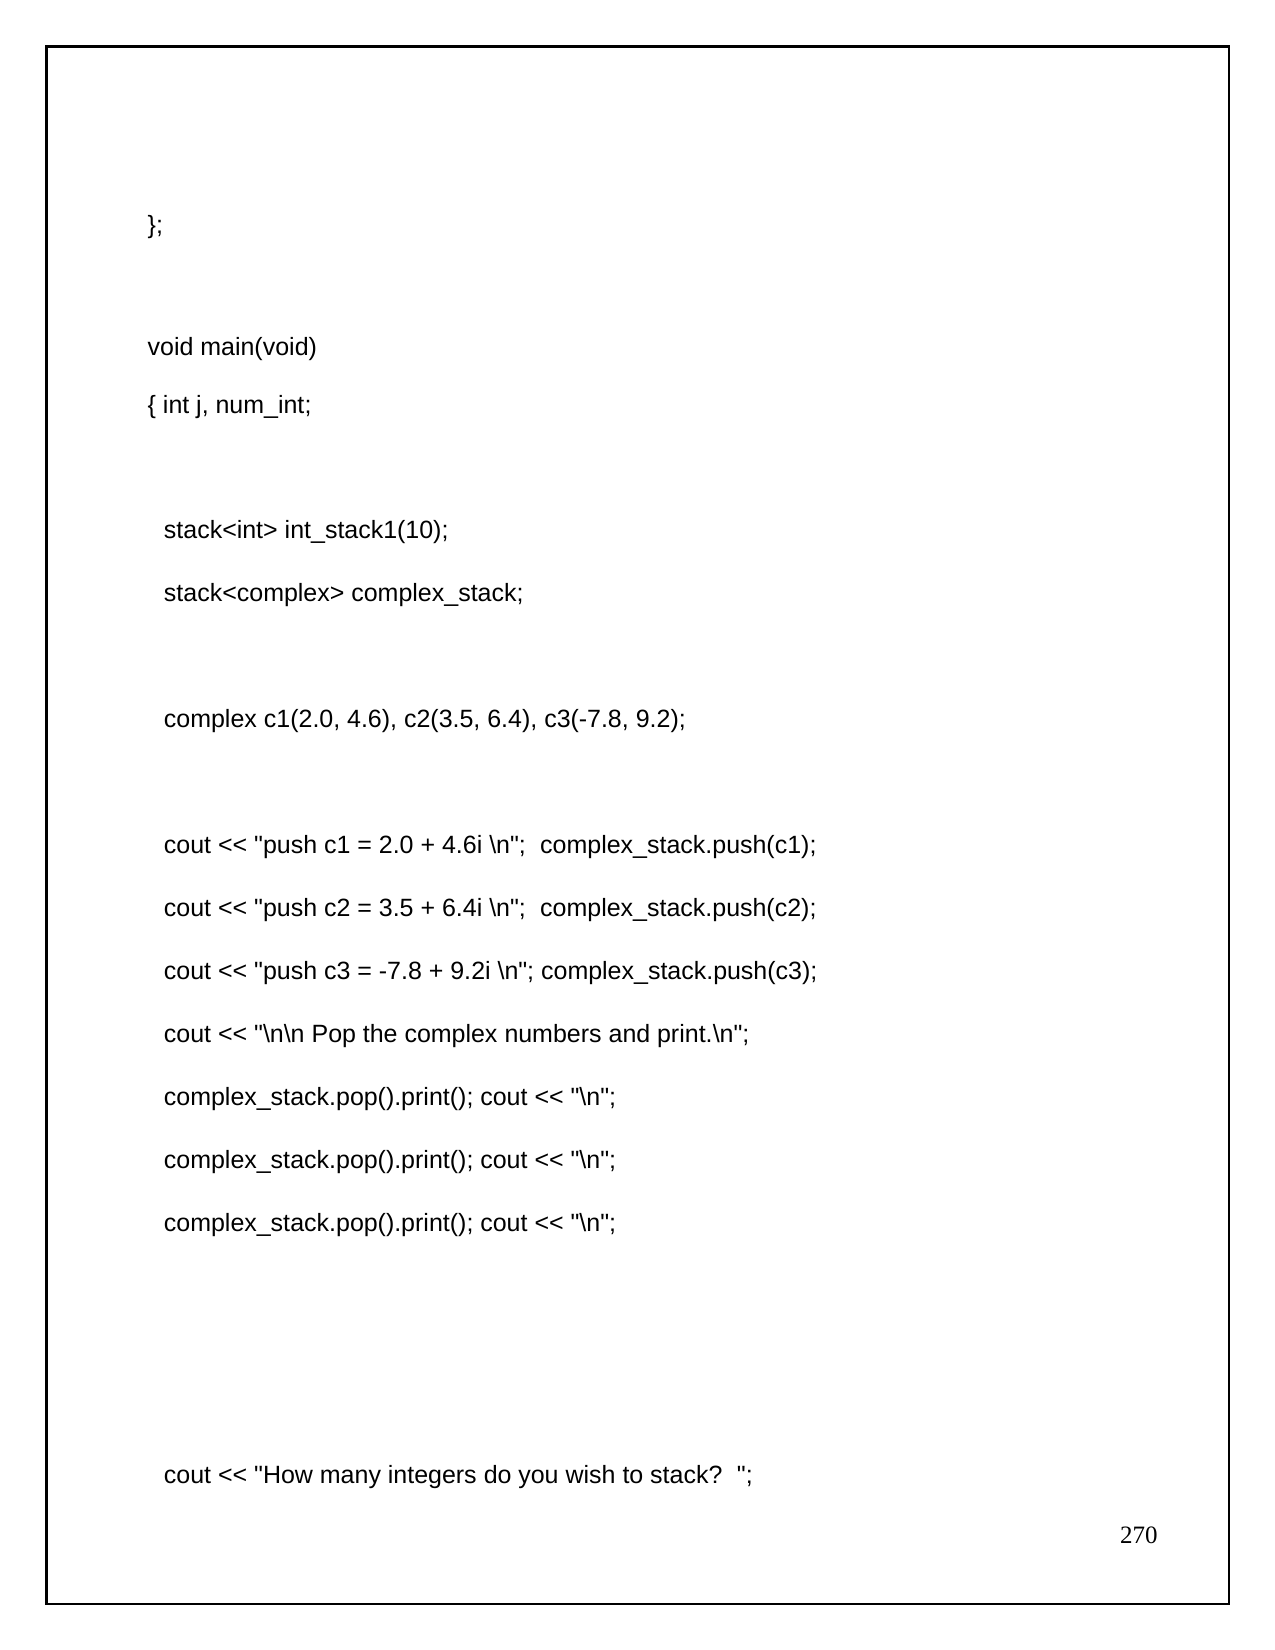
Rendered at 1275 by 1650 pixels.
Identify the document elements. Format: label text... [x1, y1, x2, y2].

text cout << "\n\n Pop the complex numbers and print.\n"; [147, 1015, 1158, 1049]
text complex_stack.pop().print(); cout << "\n"; [147, 1141, 1158, 1175]
text complex_stack.pop().print(); cout << "\n"; [147, 1204, 1158, 1238]
text complex_stack.pop().print(); cout << "\n"; [147, 1078, 1158, 1112]
text cout << "push c2 = 3.5 + 6.4i \n"; complex_stack.push(c2); [147, 889, 1158, 923]
text complex c1(2.0, 4.6), c2(3.5, 6.4), c3(-7.8, 9.2); [147, 700, 1158, 734]
text cout << "push c3 = -7.8 + 9.2i \n"; complex_stack.push(c3); [147, 952, 1158, 986]
text void main(void) [147, 332, 1158, 360]
text { int j, num_int; [147, 390, 1158, 419]
text }; [147, 210, 1158, 239]
text cout << "How many integers do you wish to stack? "; [147, 1456, 1158, 1490]
text cout << "push c1 = 2.0 + 4.6i \n"; complex_stack.push(c1); [147, 826, 1158, 860]
text stack<int> int_stack1(10); [147, 511, 1158, 545]
text stack<complex> complex_stack; [147, 574, 1158, 608]
